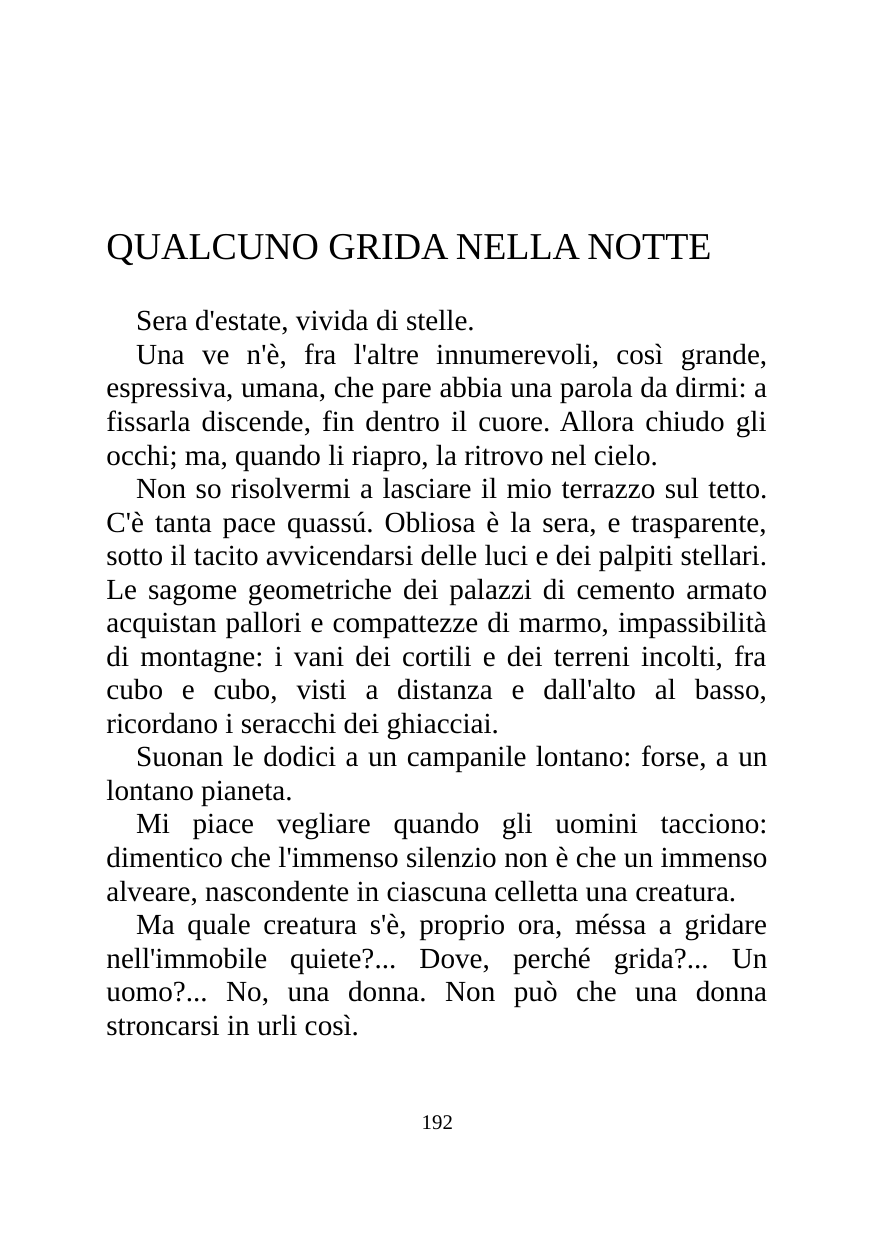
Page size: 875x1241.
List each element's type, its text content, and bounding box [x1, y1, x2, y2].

text Non so risolvermi a lasciare il mio terrazzo sul tetto. C'è tanta pace quassú. Obliosa è la sera, e trasparente, sotto il tacito avvicendarsi delle luci e dei palpiti stellari. Le sagome geometriche dei palazzi di cemento armato acquistan pallori e compattezze di marmo, impassibilità di montagne: i vani dei cortili e dei terreni incolti, fra cubo e cubo, visti a distanza e dall'alto al basso, ricordano i seracchi dei ghiacciai. [106, 471, 768, 739]
text Ma quale creatura s'è, proprio ora, méssa a gridare nell'immobile quiete?... Dove, perché grida?... Un uomo?... No, una donna. Non può che una donna stroncarsi in urli così. [106, 907, 768, 1041]
text Sera d'estate, vivida di stelle. [106, 303, 768, 337]
subtitle QUALCUNO GRIDA NELLA NOTTE [106, 224, 768, 268]
text Mi piace vegliare quando gli uomini tacciono: dimentico che l'immenso silenzio non è che un immenso alveare, nascondente in ciascuna celletta una creatura. [106, 807, 768, 907]
text Suonan le dodici a un campanile lontano: forse, a un lontano pianeta. [106, 739, 768, 807]
text Una ve n'è, fra l'altre innumerevoli, così grande, espressiva, umana, che pare abbia una parola da dirmi: a fissarla discende, fin dentro il cuore. Allora chiudo gli occhi; ma, quando li riapro, la ritrovo nel cielo. [106, 337, 768, 471]
